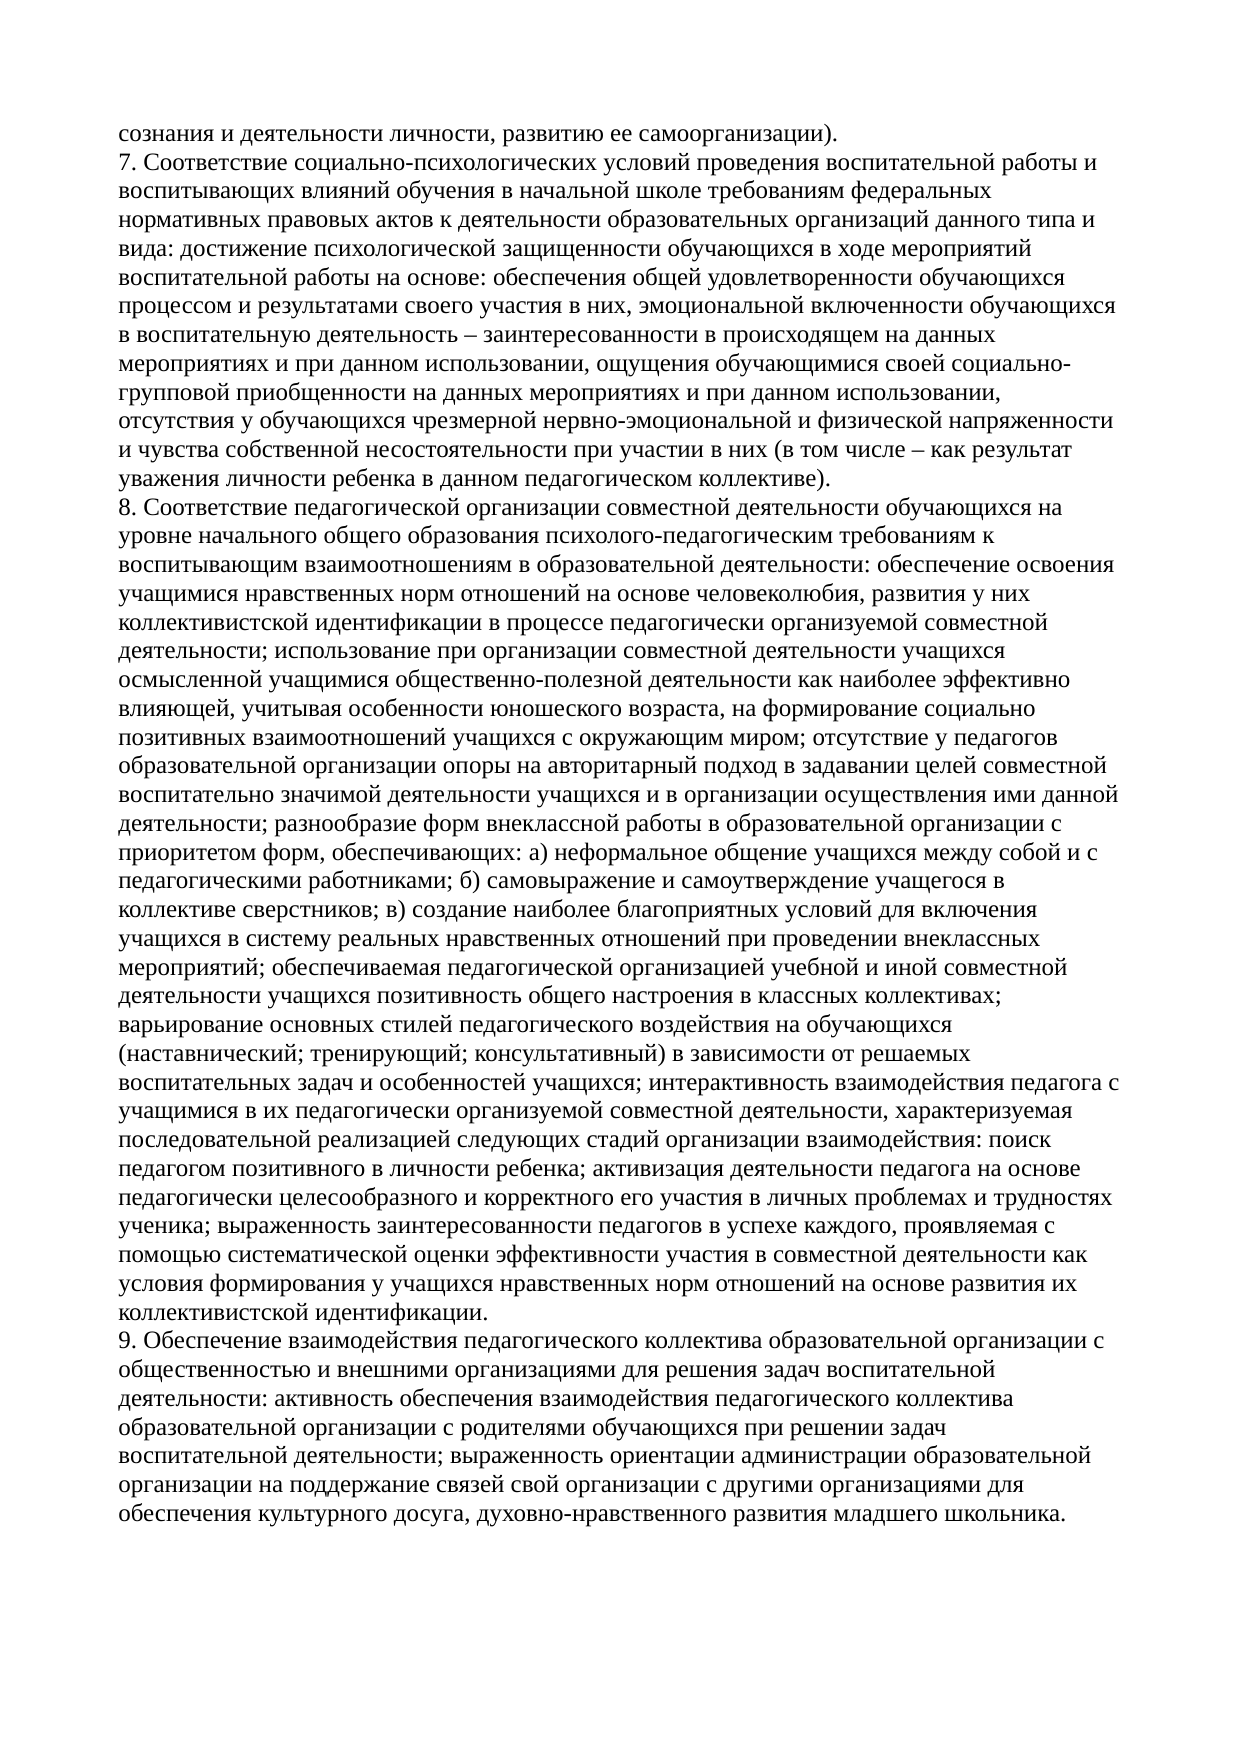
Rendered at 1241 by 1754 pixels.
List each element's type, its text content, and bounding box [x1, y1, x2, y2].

text 8. Соответствие педагогической организации совместной деятельности обучающихся на уровне начального общего образования психолого-педагогическим требованиям к воспитывающим взаимоотношениям в образовательной деятельности: обеспечение освоения учащимися нравственных норм отношений на основе человеколюбия, развития у них коллективистской идентификации в процессе педагогически организуемой совместной деятельности; использование при организации совместной деятельности учащихся осмысленной учащимися общественно-полезной деятельности как наиболее эффективно влияющей, учитывая особенности юношеского возраста, на формирование социально позитивных взаимоотношений учащихся с окружающим миром; отсутствие у педагогов образовательной организации опоры на авторитарный подход в задавании целей совместной воспитательно значимой деятельности учащихся и в организации осуществления ими данной деятельности; разнообразие форм внеклассной работы в образовательной организации с приоритетом форм, обеспечивающих: а) неформальное общение учащихся между собой и с педагогическими работниками; б) самовыражение и самоутверждение учащегося в коллективе сверстников; в) создание наиболее благоприятных условий для включения учащихся в систему реальных нравственных отношений при проведении внеклассных мероприятий; обеспечиваемая педагогической организацией учебной и иной совместной деятельности учащихся позитивность общего настроения в классных коллективах; варьирование основных стилей педагогического воздействия на обучающихся (наставнический; тренирующий; консультативный) в зависимости от решаемых воспитательных задач и особенностей учащихся; интерактивность взаимодействия педагога с учащимися в их педагогически организуемой совместной деятельности, характеризуемая последовательной реализацией следующих стадий организации взаимодействия: поиск педагогом позитивного в личности ребенка; активизация деятельности педагога на основе педагогически целесообразного и корректного его участия в личных проблемах и трудностях ученика; выраженность заинтересованности педагогов в успехе каждого, проявляемая с помощью систематической оценки эффективности участия в совместной деятельности как условия формирования у учащихся нравственных норм отношений на основе развития их коллективистской идентификации. [118, 492, 1122, 1326]
text 7. Соответствие социально-психологических условий проведения воспитательной работы и воспитывающих влияний обучения в начальной школе требованиям федеральных нормативных правовых актов к деятельности образовательных организаций данного типа и вида: достижение психологической защищенности обучающихся в ходе мероприятий воспитательной работы на основе: обеспечения общей удовлетворенности обучающихся процессом и результатами своего участия в них, эмоциональной включенности обучающихся в воспитательную деятельность – заинтересованности в происходящем на данных мероприятиях и при данном использовании, ощущения обучающимися своей социально-групповой приобщенности на данных мероприятиях и при данном использовании, отсутствия у обучающихся чрезмерной нервно-эмоциональной и физической напряженности и чувства собственной несостоятельности при участии в них (в том числе – как результат уважения личности ребенка в данном педагогическом коллективе). [118, 147, 1122, 492]
text сознания и деятельности личности, развитию ее самоорганизации). [118, 118, 1122, 147]
text 9. Обеспечение взаимодействия педагогического коллектива образовательной организации с общественностью и внешними организациями для решения задач воспитательной деятельности: активность обеспечения взаимодействия педагогического коллектива образовательной организации с родителями обучающихся при решении задач воспитательной деятельности; выраженность ориентации администрации образовательной организации на поддержание связей свой организации с другими организациями для обеспечения культурного досуга, духовно-нравственного развития младшего школьника. [118, 1326, 1122, 1527]
